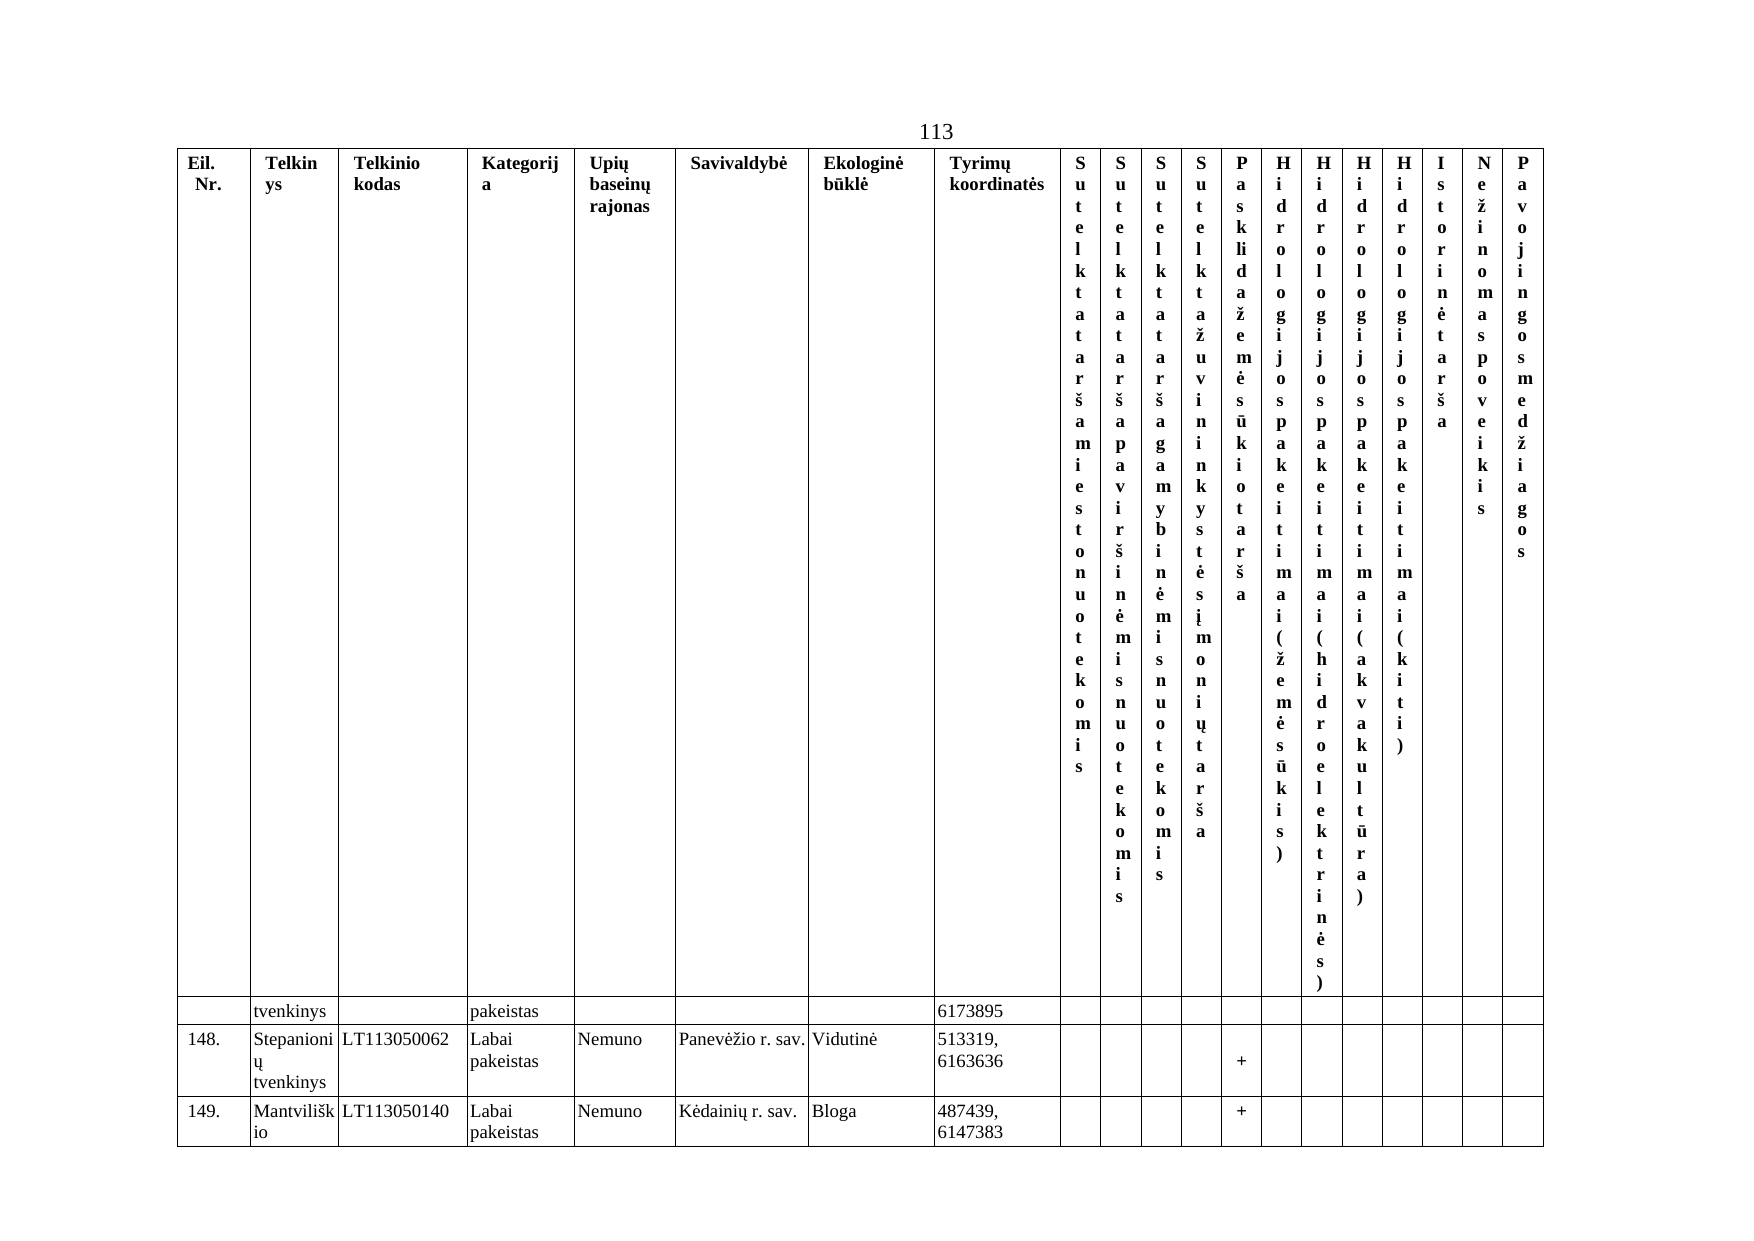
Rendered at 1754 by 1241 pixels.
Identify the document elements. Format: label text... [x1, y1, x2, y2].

table_cell + [1222, 1097, 1261, 1146]
table_cell + [1222, 1025, 1261, 1096]
table_cell pakeistas [468, 997, 574, 1024]
table_cell [1302, 1097, 1342, 1146]
table_cell tvenkinys [251, 997, 338, 1024]
table_header Istorinė tarša [1423, 149, 1462, 996]
table_cell [1503, 1097, 1543, 1146]
table_header Hidrologijos pakeitimai (kiti) [1383, 149, 1422, 996]
table_cell [1142, 1025, 1181, 1096]
table_header Telkinys [251, 149, 338, 996]
table_header Kategorija [468, 149, 574, 996]
table_cell [1463, 997, 1502, 1024]
table_cell 148. [178, 1025, 250, 1096]
table_header Telkinio kodas [339, 149, 467, 996]
table_cell [1423, 1025, 1462, 1096]
table_cell [1383, 1097, 1422, 1146]
table_header Upių baseinų rajonas [575, 149, 675, 996]
table_cell [1463, 1097, 1502, 1146]
table_cell Kėdainių r. sav. [676, 1097, 808, 1146]
table_header Hidrologijos pakeitimai (hidroelektrinės) [1302, 149, 1342, 996]
table_header Pasklida žemės ūkio tarša [1222, 149, 1261, 996]
table_cell Stepanionių tvenkinys [251, 1025, 338, 1096]
table_cell Nemuno [575, 1097, 675, 1146]
table_cell Mantviliškio [251, 1097, 338, 1146]
table_cell [1383, 997, 1422, 1024]
table_cell [1463, 1025, 1502, 1096]
table_cell [1142, 997, 1181, 1024]
table_cell [1061, 1097, 1100, 1146]
table_cell [1061, 997, 1100, 1024]
table_header Ekologinė būklė [809, 149, 934, 996]
table_header Sutelkta žuvininkystės įmonių tarša [1182, 149, 1221, 996]
table_header Pavojingos medžiagos [1503, 149, 1543, 996]
table_cell [1423, 997, 1462, 1024]
table_cell [1101, 1097, 1141, 1146]
table_cell [1182, 997, 1221, 1024]
table_cell 6173895 [935, 997, 1060, 1024]
table_header Tyrimų koordinatės [935, 149, 1060, 996]
table_cell [1101, 997, 1141, 1024]
table_cell [1302, 1025, 1342, 1096]
table_cell [1423, 1097, 1462, 1146]
table_cell [1343, 1025, 1382, 1096]
table_cell [1182, 1097, 1221, 1146]
table_header Sutelkta tarša paviršinėmis nuotekomis [1101, 149, 1141, 996]
table_cell LT113050062 [339, 1025, 467, 1096]
table_cell [1101, 1025, 1141, 1096]
table_cell [1343, 1097, 1382, 1146]
table_header Hidrologijos pakeitimai (žemės ūkis) [1262, 149, 1301, 996]
table_header Sutelkta tarša miesto nuotekomis [1061, 149, 1100, 996]
table_cell [1262, 997, 1301, 1024]
table_cell 487439, 6147383 [935, 1097, 1060, 1146]
table_cell LT113050140 [339, 1097, 467, 1146]
table_header Hidrologijos pakeitimai (akvakultūra) [1343, 149, 1382, 996]
table_header Sutelkta tarša gamybinėmis nuotekomis [1142, 149, 1181, 996]
table_cell [1503, 1025, 1543, 1096]
table_cell [1061, 1025, 1100, 1096]
table_cell [1182, 1025, 1221, 1096]
table_cell [1343, 997, 1382, 1024]
table_cell [1262, 1025, 1301, 1096]
table_cell Vidutinė [809, 1025, 934, 1096]
table_cell [575, 997, 675, 1024]
table_cell Panevėžio r. sav. [676, 1025, 808, 1096]
table_cell [676, 997, 808, 1024]
table_cell [809, 997, 934, 1024]
table_cell [1262, 1097, 1301, 1146]
table_cell [1383, 1025, 1422, 1096]
table_header Nežinomas poveikis [1463, 149, 1502, 996]
table_cell [1222, 997, 1261, 1024]
table_cell [1503, 997, 1543, 1024]
table_cell Nemuno [575, 1025, 675, 1096]
table_cell [178, 997, 250, 1024]
table_header Savivaldybė [676, 149, 808, 996]
table_header Eil. Nr. [178, 149, 250, 996]
table_cell [1302, 997, 1342, 1024]
table_cell Labai pakeistas [468, 1097, 574, 1146]
table_cell [1142, 1097, 1181, 1146]
table_cell [339, 997, 467, 1024]
table_cell Labai pakeistas [468, 1025, 574, 1096]
table_cell 149. [178, 1097, 250, 1146]
table_cell 513319, 6163636 [935, 1025, 1060, 1096]
table_cell Bloga [809, 1097, 934, 1146]
